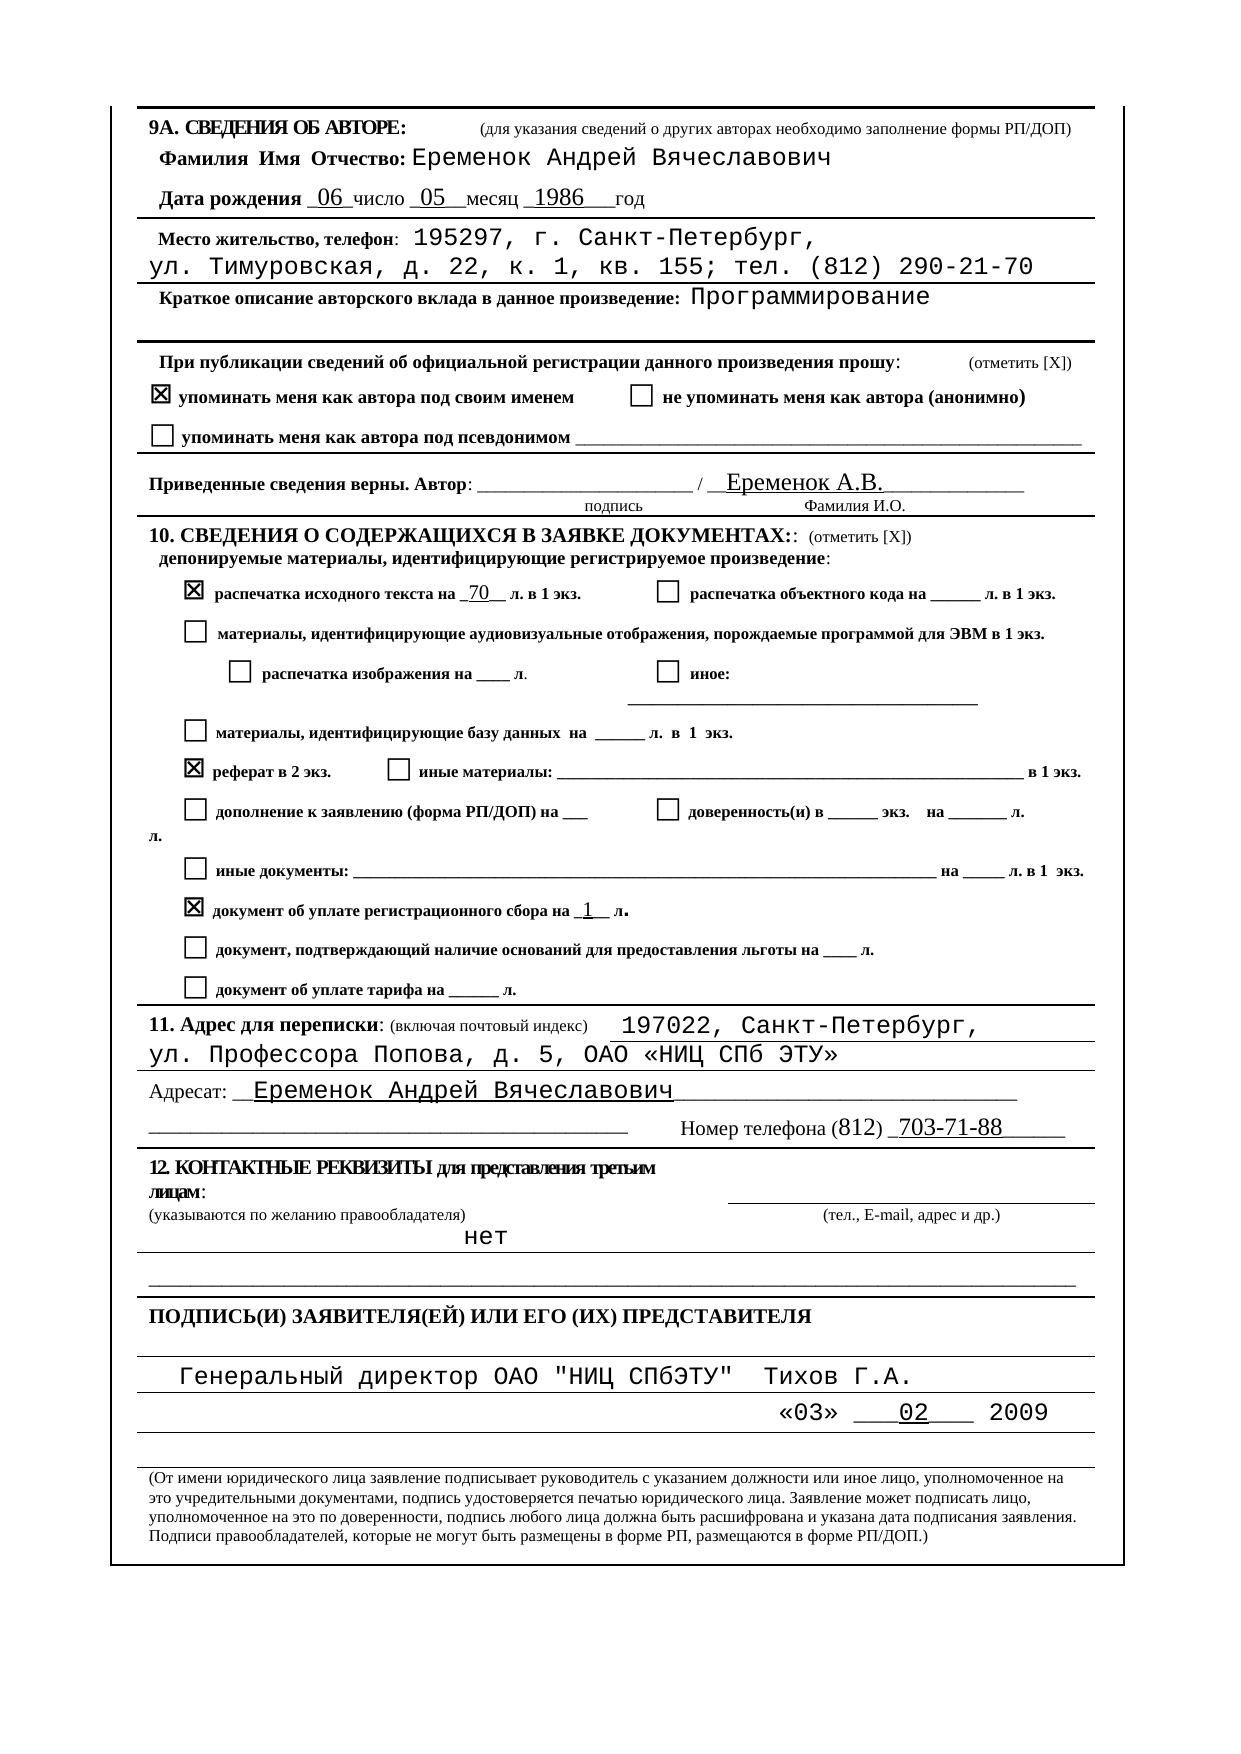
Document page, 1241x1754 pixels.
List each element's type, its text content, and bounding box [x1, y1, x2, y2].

table_cell (указываются по желанию правообладателя) [137, 1203, 728, 1223]
table_cell □ распечатка объектного кода на ______ л. в 1 экз. [616, 569, 1095, 608]
table_cell Дата рождения _06_число _05__месяц _1986___год [137, 175, 1095, 217]
table_cell Краткое описание авторского вклада в данное произведение: Программирование [137, 284, 1095, 340]
table_cell [112, 413, 137, 452]
table_cell [112, 648, 137, 707]
table_cell □ дополнение к заявлению (форма РП/ДОП) на ___ л. [137, 786, 616, 845]
table_cell [112, 373, 137, 412]
table_cell [112, 217, 137, 282]
table_cell ⊠ документ об уплате регистрационного сбора на _1__ л. [137, 885, 1095, 924]
table_cell ______________________________________________ [137, 1112, 669, 1147]
table_cell Фамилия Имя Отчество: Еременок Андрей Вячеславович [137, 139, 1095, 175]
table_cell [1095, 707, 1123, 747]
table_cell [112, 139, 137, 175]
table_cell [112, 1070, 137, 1112]
table_cell [1095, 608, 1123, 648]
table_cell □ распечатка изображения на ____ л. [137, 648, 616, 707]
table_cell □ документ, подтверждающий наличие оснований для предоставления льготы на ____ л. [137, 925, 1095, 964]
table_cell [1095, 786, 1123, 845]
table_cell [728, 1149, 1095, 1203]
table_cell [137, 1328, 1095, 1356]
table_cell [112, 452, 137, 496]
table_cell [112, 106, 137, 139]
table_cell ⊠ упоминать меня как автора под своим именем [137, 373, 616, 412]
table_cell [112, 1004, 137, 1041]
table_cell [112, 1392, 137, 1432]
table_cell «03» ___02___ 2009 [137, 1393, 1095, 1432]
table_cell [1095, 1356, 1123, 1392]
table_cell [112, 1224, 137, 1252]
table_cell [112, 1252, 137, 1296]
table_cell [112, 1112, 137, 1147]
table_cell [1095, 282, 1123, 340]
table_cell ⊠ распечатка исходного текста на _70__ л. в 1 экз. [137, 569, 616, 608]
table_cell 12. КОНТАКТНЫЕ РЕКВИЗИТЫ для представления третьим лицам: [137, 1149, 728, 1203]
table_cell □ иные документы: ______________________________________________________________________ на _____ л. в 1 экз. [137, 845, 1095, 885]
table_cell ул. Профессора Попова, д. 5, ОАО «НИЦ СПб ЭТУ» [137, 1041, 1095, 1070]
table_cell ⊠ реферат в 2 экз. [137, 747, 373, 786]
table_cell [112, 925, 137, 964]
table_cell Приведенные сведения верны. Автор: _______________________ / __Еременок А.В._______________ [137, 454, 1095, 496]
table_cell [1095, 845, 1123, 885]
table_cell [1095, 1112, 1123, 1147]
table_cell 11. Адрес для переписки: (включая почтовый индекс) [137, 1006, 610, 1041]
table_cell [112, 786, 137, 845]
table_cell □ доверенность(и) в ______ экз. на _______ л. [616, 786, 1095, 845]
table_cell □ материалы, идентифицирующие базу данных на ______ л. в 1 экз. [137, 707, 1095, 747]
table_cell [112, 496, 137, 515]
table_cell ПОДПИСЬ(И) ЗАЯВИТЕЛЯ(ЕЙ) ИЛИ ЕГО (ИХ) ПРЕДСТАВИТЕЛЯ [137, 1298, 1095, 1328]
table_cell [137, 1433, 1095, 1467]
table_cell (От имени юридического лица заявление подписывает руководитель с указанием должности или иное лицо, уполномоченное на это учредительными документами, подпись удостоверяется печатью юридического лица. Заявление может подписать лицо, уполномоченное на это по доверенности, подпись любого лица должна быть расшифрована и указана дата подписания заявления. Подписи правообладателей, которые не могут быть размещены в форме РП, размещаются в форме РП/ДОП.) [137, 1468, 1095, 1564]
table_cell 9А. СВЕДЕНИЯ ОБ АВТОРЕ: (для указания сведений о других авторах необходимо заполнение формы РП/ДОП) [137, 109, 1095, 139]
table_cell нет [137, 1224, 1095, 1252]
table_cell При публикации сведений об официальной регистрации данного произведения прошу: (отметить [Х]) [137, 343, 1095, 373]
table_cell [112, 1356, 137, 1392]
table_cell _________________________________________________________________________________________ [137, 1253, 1095, 1296]
table_cell Место жительство, телефон: 195297, г. Санкт-Петербург, ул. Тимуровская, д. 22, к. 1, кв. 155; тел. (812) 290-21-70 [137, 219, 1095, 282]
table_cell [112, 964, 137, 1004]
table_cell 197022, Санкт-Петербург, [610, 1006, 1095, 1041]
table_cell [1095, 1224, 1123, 1252]
table_cell [1095, 217, 1123, 282]
table_cell [112, 845, 137, 885]
table_cell [112, 1467, 137, 1564]
table_cell [1095, 139, 1123, 175]
table_cell [1095, 515, 1123, 569]
table_cell [112, 175, 137, 217]
table_cell [112, 1296, 137, 1328]
table_cell [112, 747, 137, 786]
table_cell □ материалы, идентифицирующие аудиовизуальные отображения, порождаемые программой для ЭВМ в 1 экз. [137, 608, 1095, 648]
table_cell [1095, 452, 1123, 496]
table_cell □ не упоминать меня как автора (анонимно) [616, 373, 1095, 412]
table_cell [112, 1432, 137, 1467]
table_cell Адресат: __Еременок Андрей Вячеславович_________________________________ [137, 1071, 1095, 1112]
table_cell Генеральный директор ОАО "НИЦ СПбЭТУ" Тихов Г.А. [137, 1357, 1095, 1392]
table_cell □ иные материалы: ________________________________________________________ в 1 экз. [374, 747, 1095, 786]
table_cell [1095, 373, 1123, 412]
table_cell [112, 707, 137, 747]
table_cell [1095, 1467, 1123, 1564]
table_cell □ документ об уплате тарифа на ______ л. [137, 964, 1095, 1004]
table_cell [1095, 569, 1123, 608]
table_cell [1095, 1041, 1123, 1070]
table_cell [112, 608, 137, 648]
table_cell [1095, 175, 1123, 217]
table_cell [1095, 1296, 1123, 1328]
table_cell [1095, 496, 1123, 515]
table_cell 10. СВЕДЕНИЯ О СОДЕРЖАЩИХСЯ В ЗАЯВКЕ ДОКУМЕНТАХ:: (отметить [Х]) депонируемые материалы, идентифицирующие регистрируемое произведение: [137, 517, 1095, 569]
table_cell □ иное: __________________________________________ [616, 648, 1095, 707]
table_cell [1095, 885, 1123, 924]
table_cell [112, 1328, 137, 1356]
table_cell [1095, 1252, 1123, 1296]
table_cell [1095, 1328, 1123, 1356]
table_cell подпись [137, 496, 654, 515]
table_cell Номер телефона (812) _703-71-88______ [669, 1112, 1095, 1147]
table_cell [1095, 1203, 1123, 1223]
table_cell [1095, 925, 1123, 964]
table_cell [112, 515, 137, 569]
table_cell [112, 569, 137, 608]
table_cell [1095, 1147, 1123, 1203]
table_cell [1095, 106, 1123, 139]
table_cell [1095, 964, 1123, 1004]
table_cell □ упоминать меня как автора под псевдонимом ______________________________________________________ [137, 413, 1095, 452]
table_cell [112, 885, 137, 924]
table_cell [112, 1147, 137, 1203]
table_cell [1095, 648, 1123, 707]
table_cell [1095, 747, 1123, 786]
table_cell Фамилия И.О. [654, 496, 1095, 515]
table_cell [112, 282, 137, 340]
table_cell [1095, 413, 1123, 452]
table_cell [1095, 1004, 1123, 1041]
table_cell [112, 1041, 137, 1070]
table_cell [112, 1203, 137, 1223]
table_cell [1095, 1432, 1123, 1467]
table_cell (тел., E-mail, адрес и др.) [728, 1204, 1095, 1223]
table_cell [112, 340, 137, 373]
table_cell [1095, 1392, 1123, 1432]
table_cell [1095, 1070, 1123, 1112]
table_cell [1095, 340, 1123, 373]
